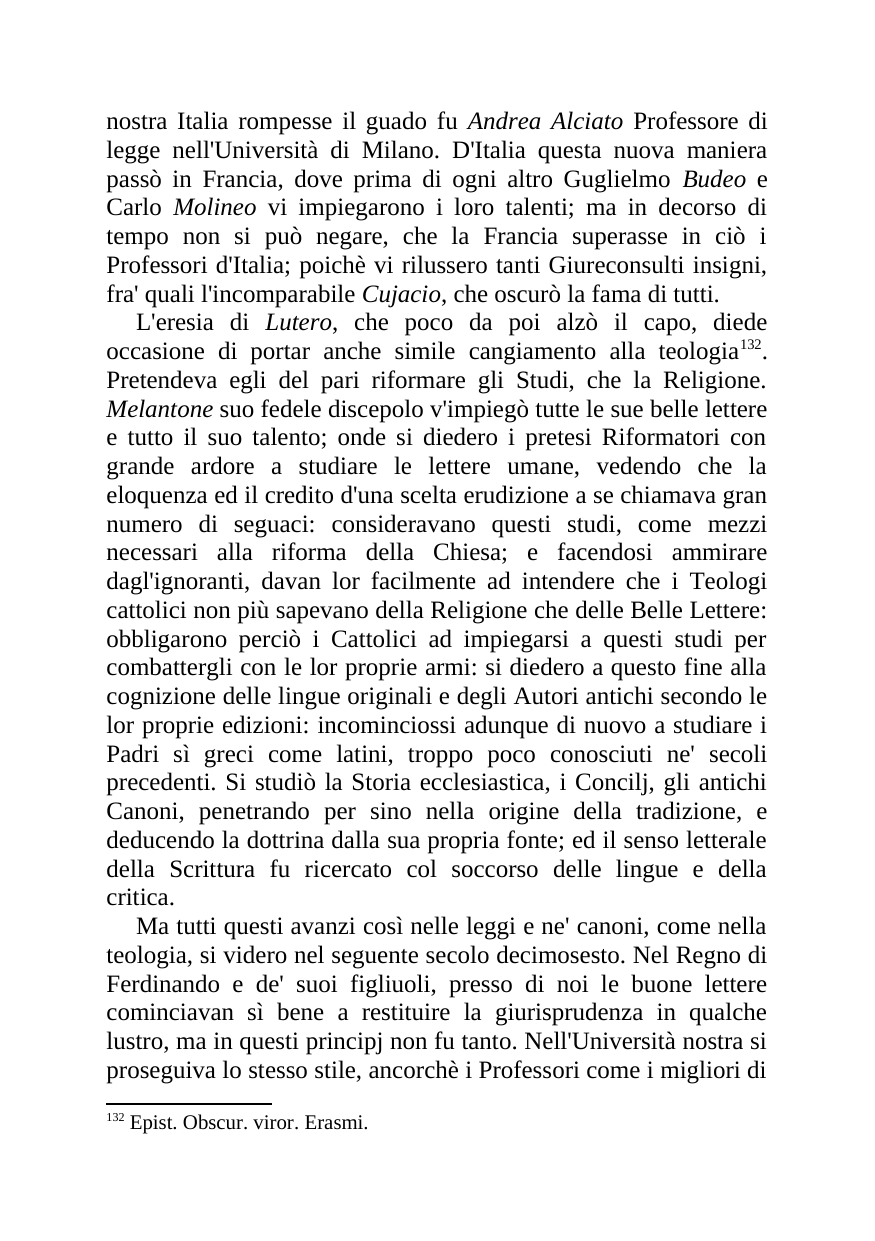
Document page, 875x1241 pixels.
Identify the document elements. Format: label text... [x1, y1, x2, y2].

text L'eresia di Lutero, che poco da poi alzò il capo, diede occasione di portar anche simile cangiamento alla teologia. Pretendeva egli del pari riformare gli Studi, che la Religione. Melantone suo fedele discepolo v'impiegò tutte le sue belle lettere e tutto il suo talento; onde si diedero i pretesi Riformatori con grande ardore a studiare le lettere umane, vedendo che la eloquenza ed il credito d'una scelta erudizione a se chiamava gran numero di seguaci: consideravano questi studi, come mezzi necessari alla riforma della Chiesa; e facendosi ammirare dagl'ignoranti, davan lor facilmente ad intendere che i Teologi cattolici non più sapevano della Religione che delle Belle Lettere: obbligarono perciò i Cattolici ad impiegarsi a questi studi per combattergli con le lor proprie armi: si diedero a questo fine alla cognizione delle lingue originali e degli Autori antichi secondo le lor proprie edizioni: incominciossi adunque di nuovo a studiare i Padri sì greci come latini, troppo poco conosciuti ne' secoli precedenti. Si studiò la Storia ecclesiastica, i Concilj, gli antichi Canoni, penetrando per sino nella origine della tradizione, e deducendo la dottrina dalla sua propria fonte; ed il senso letterale della Scrittura fu ricercato col soccorso delle lingue e della critica. [106, 307, 768, 911]
text Epist. Obscur. viror. Erasmi. [106, 1110, 768, 1134]
text Ma tutti questi avanzi così nelle leggi e ne' canoni, come nella teologia, si videro nel seguente secolo decimosesto. Nel Regno di Ferdinando e de' suoi figliuoli, presso di noi le buone lettere cominciavan sì bene a restituire la giurisprudenza in qualche lustro, ma in questi principj non fu tanto. Nell'Università nostra si proseguiva lo stesso stile, ancorchè i Professori come i migliori di [106, 911, 768, 1084]
text nostra Italia rompesse il guado fu Andrea Alciato Professore di legge nell'Università di Milano. D'Italia questa nuova maniera passò in Francia, dove prima di ogni altro Guglielmo Budeo e Carlo Molineo vi impiegarono i loro talenti; ma in decorso di tempo non si può negare, che la Francia superasse in ciò i Professori d'Italia; poichè vi rilussero tanti Giureconsulti insigni, fra' quali l'incomparabile Cujacio, che oscurò la fama di tutti. [106, 106, 768, 307]
